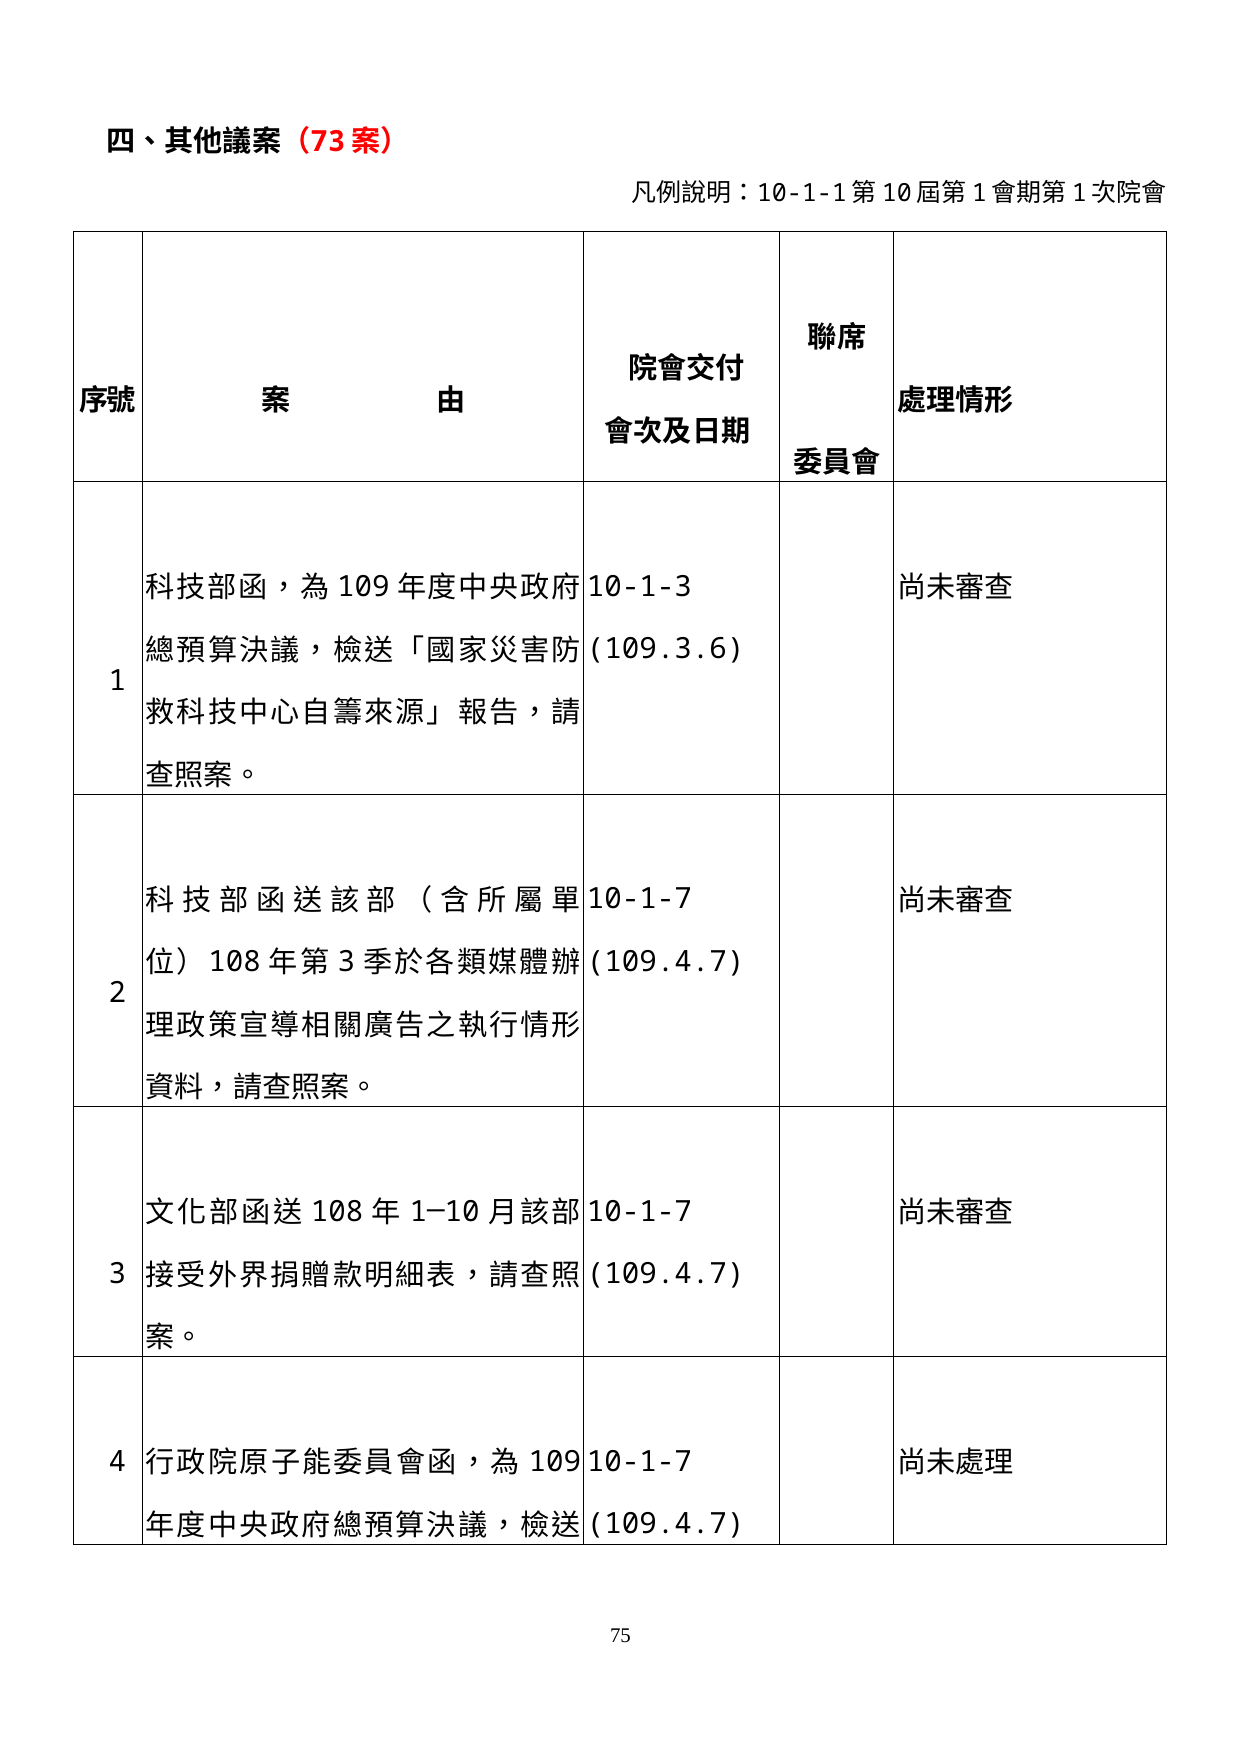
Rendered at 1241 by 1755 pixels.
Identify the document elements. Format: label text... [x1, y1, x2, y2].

table_cell 10-1-3 (109.3.6) [584, 482, 779, 793]
table_cell 科技部函送該部（含所屬單位）108年第3季於各類媒體辦理政策宣導相關廣告之執行情形資料，請查照案。 [143, 795, 583, 1106]
text 凡例說明：10-1-1第10屆第1會期第1次院會 [74, 173, 1166, 209]
table_cell 尚未審查 [894, 482, 1166, 793]
table_header 案 由 [143, 232, 583, 481]
table_header 院會交付 會次及日期 [584, 232, 779, 481]
table_cell 尚未審查 [894, 795, 1166, 1106]
table_cell 尚未審查 [894, 1107, 1166, 1356]
table_header 序號 [74, 232, 142, 481]
table_header 處理情形 [894, 232, 1166, 481]
table_cell [74, 795, 142, 1106]
table_cell 10-1-7 (109.4.7) [584, 1107, 779, 1356]
table_cell [780, 795, 893, 1106]
table_cell 行政院原子能委員會函，為109年度中央政府總預算決議，檢送 [143, 1357, 583, 1543]
text 四、其他議案（73案） [74, 118, 1166, 160]
table_header 聯席 委員會 [780, 232, 893, 481]
table_cell [780, 482, 893, 793]
table_cell [780, 1107, 893, 1356]
table_cell [74, 482, 142, 793]
table_cell [74, 1107, 142, 1356]
table_cell 10-1-7 (109.4.7) [584, 1357, 779, 1543]
table_cell 尚未處理 [894, 1357, 1166, 1543]
table_cell [74, 1357, 142, 1543]
table_cell 科技部函，為109年度中央政府總預算決議，檢送「國家災害防救科技中心自籌來源」報告，請查照案。 [143, 482, 583, 793]
table_cell 10-1-7 (109.4.7) [584, 795, 779, 1106]
table_cell [780, 1357, 893, 1543]
table_cell 文化部函送108年1─10月該部接受外界捐贈款明細表，請查照案。 [143, 1107, 583, 1356]
